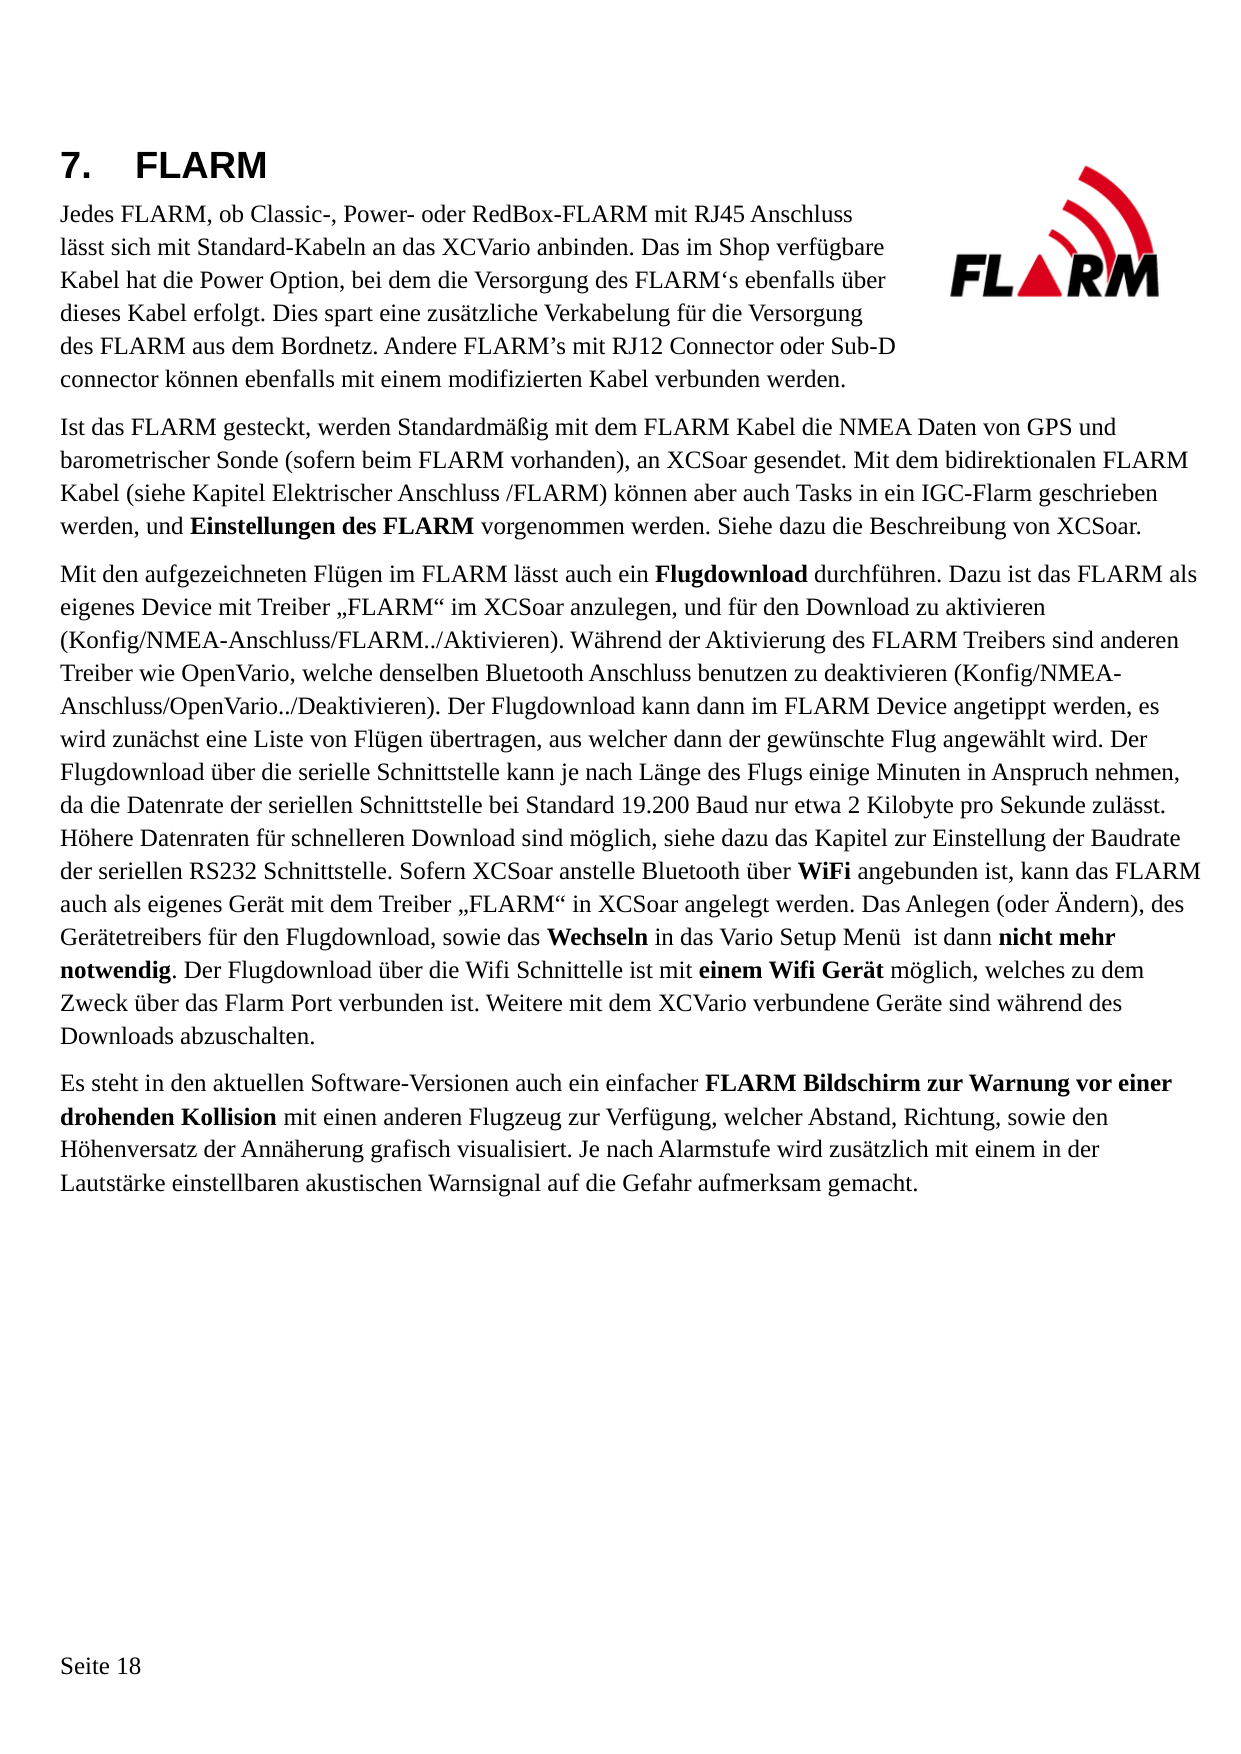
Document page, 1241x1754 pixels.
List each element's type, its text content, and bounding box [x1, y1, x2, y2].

text Mit den aufgezeichneten Flügen im FLARM lässt auch ein Flugdownload durchführen. Dazu ist das FLARM als eigenes Device mit Treiber „FLARM“ im XCSoar anzulegen, und für den Download zu aktivieren (Konfig/NMEA-Anschluss/FLARM../Aktivieren). Während der Aktivierung des FLARM Treibers sind anderen Treiber wie OpenVario, welche denselben Bluetooth Anschluss benutzen zu deaktivieren (Konfig/NMEA-Anschluss/OpenVario../Deaktivieren). Der Flugdownload kann dann im FLARM Device angetippt werden, es wird zunächst eine Liste von Flügen übertragen, aus welcher dann der gewünschte Flug angewählt wird. Der Flugdownload über die serielle Schnittstelle kann je nach Länge des Flugs einige Minuten in Anspruch nehmen, da die Datenrate der seriellen Schnittstelle bei Standard 19.200 Baud nur etwa 2 Kilobyte pro Sekunde zulässt. Höhere Datenraten für schnelleren Download sind möglich, siehe dazu das Kapitel zur Einstellung der Baudrate der seriellen RS232 Schnittstelle. Sofern XCSoar anstelle Bluetooth über WiFi angebunden ist, kann das FLARM auch als eigenes Gerät mit dem Treiber „FLARM“ in XCSoar angelegt werden. Das Anlegen (oder Ändern), des Gerätetreibers für den Flugdownload, sowie das Wechseln in das Vario Setup Menü ist dann nicht mehr notwendig. Der Flugdownload über die Wifi Schnittelle ist mit einem Wifi Gerät möglich, welches zu dem Zweck über das Flarm Port verbunden ist. Weitere mit dem XCVario verbundene Geräte sind während des Downloads abzuschalten. [60, 559, 1207, 1050]
text Ist das FLARM gesteckt, werden Standardmäßig mit dem FLARM Kabel die NMEA Daten von GPS und barometrischer Sonde (sofern beim FLARM vorhanden), an XCSoar gesendet. Mit dem bidirektionalen FLARM Kabel (siehe Kapitel Elektrischer Anschluss /FLARM) können aber auch Tasks in ein IGC-Flarm geschrieben werden, und Einstellungen des FLARM vorgenommen werden. Siehe dazu die Beschreibung von XCSoar. [60, 412, 1207, 540]
subtitle FLARM [60, 143, 1207, 187]
text Jedes FLARM, ob Classic-, Power- oder RedBox-FLARM mit RJ45 Anschluss lässt sich mit Standard-Kabeln an das XCVario anbinden. Das im Shop verfügbare Kabel hat die Power Option, bei dem die Versorgung des FLARM‘s ebenfalls über dieses Kabel erfolgt. Dies spart eine zusätzliche Verkabelung für die Versorgung des FLARM aus dem Bordnetz. Andere FLARM’s mit RJ12 Connector oder Sub-D connector können ebenfalls mit einem modifizierten Kabel verbunden werden. [60, 199, 1207, 393]
picture [942, 156, 1167, 305]
text Es steht in den aktuellen Software-Versionen auch ein einfacher FLARM Bildschirm zur Warnung vor einer drohenden Kollision mit einen anderen Flugzeug zur Verfügung, welcher Abstand, Richtung, sowie den Höhenversatz der Annäherung grafisch visualisiert. Je nach Alarmstufe wird zusätzlich mit einem in der Lautstärke einstellbaren akustischen Warnsignal auf die Gefahr aufmerksam gemacht. [60, 1068, 1207, 1196]
